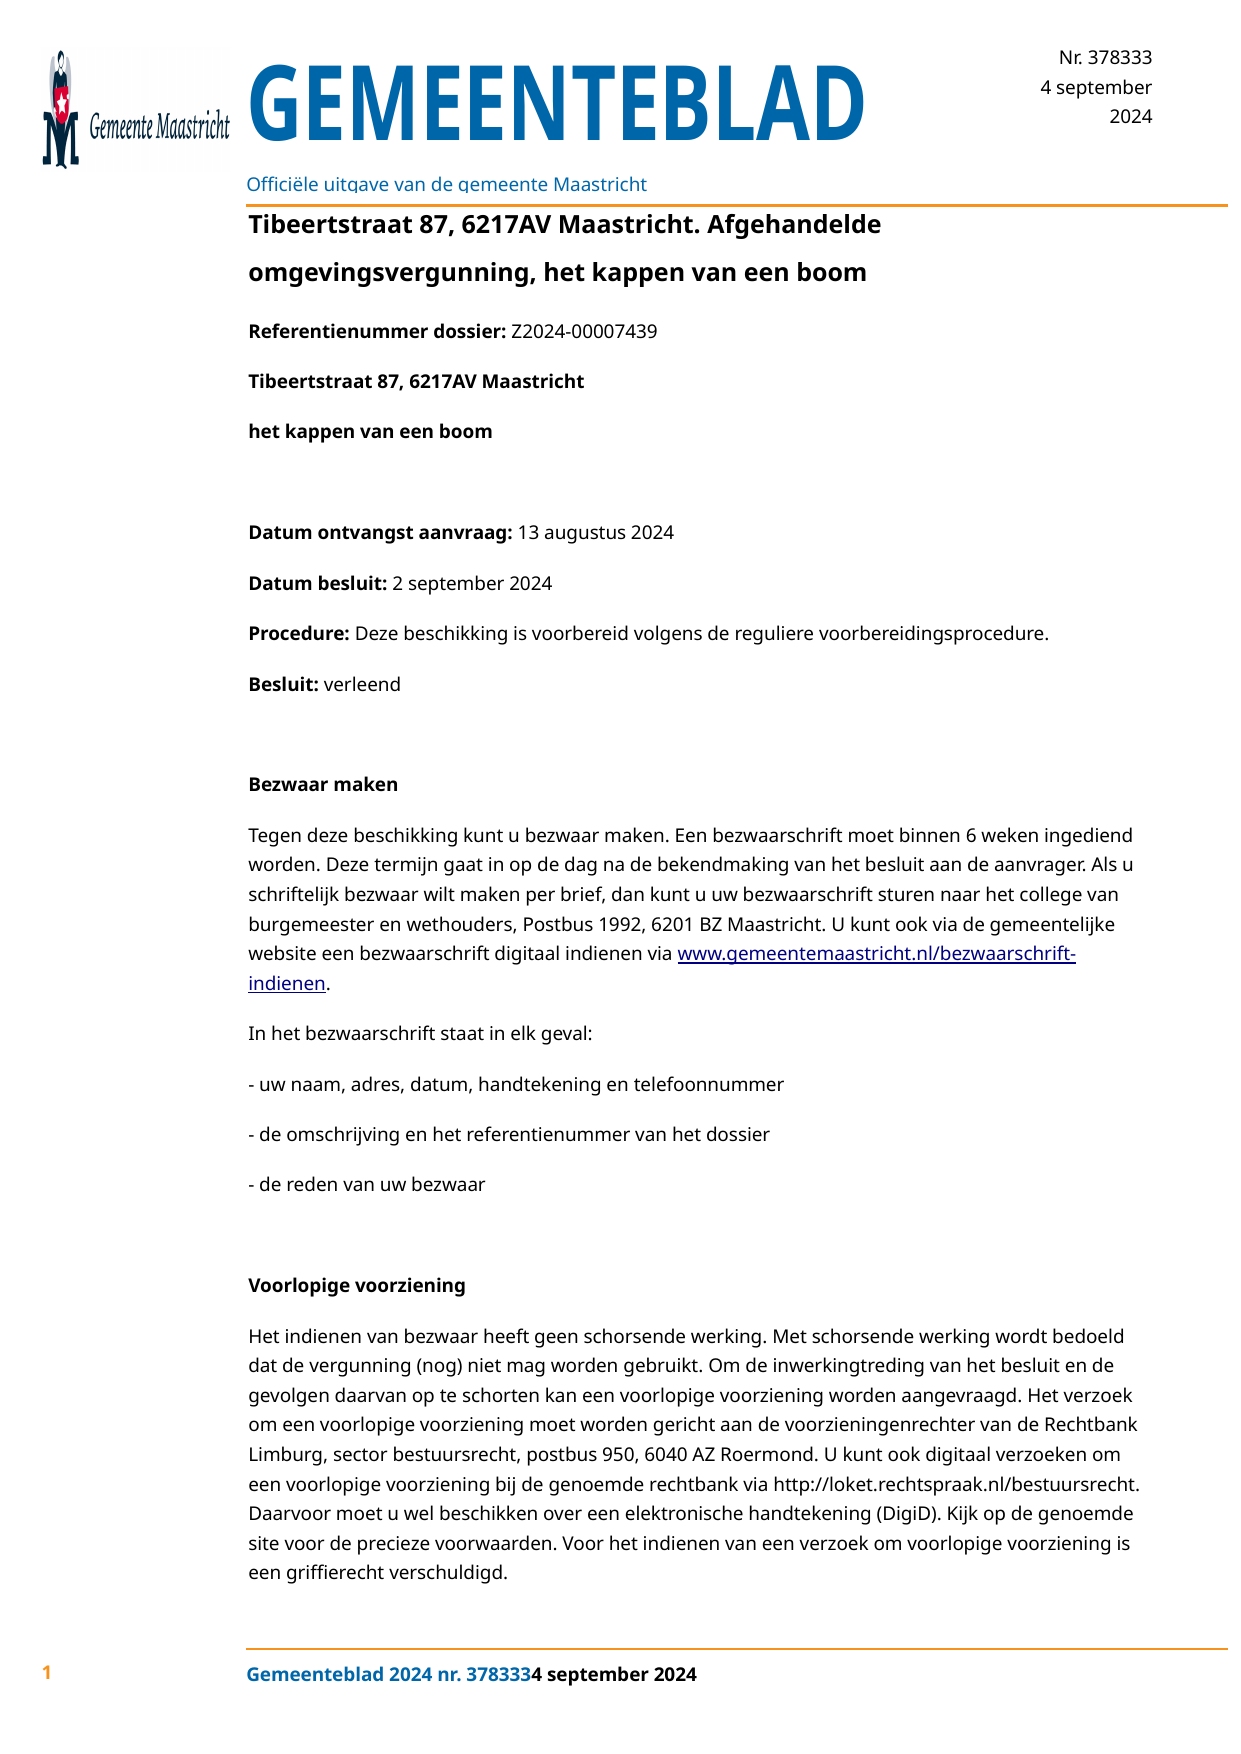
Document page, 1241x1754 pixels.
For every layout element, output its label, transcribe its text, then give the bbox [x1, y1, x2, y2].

text - de reden van uw bezwaar [248, 1172, 1152, 1197]
text Het indienen van bezwaar heeft geen schorsende werking. Met schorsende werking wordt bedoeld dat de vergunning (nog) niet mag worden gebruikt. Om de inwerkingtreding van het besluit en de gevolgen daarvan op te schorten kan een voorlopige voorziening worden aangevraagd. Het verzoek om een voorlopige voorziening moet worden gericht aan de voorzieningenrechter van de Rechtbank Limburg, sector bestuursrecht, postbus 950, 6040 AZ Roermond. U kunt ook digitaal verzoeken om een voorlopige voorziening bij de genoemde rechtbank via http://loket.rechtspraak.nl/bestuursrecht. Daarvoor moet u wel beschikken over een elektronische handtekening (DigiD). Kijk op de genoemde site voor de precieze voorwaarden. Voor het indienen van een verzoek om voorlopige voorziening is een griffierecht verschuldigd. [248, 1323, 1152, 1585]
text Voorlopige voorziening [248, 1272, 1152, 1298]
text Datum ontvangst aanvraag: 13 augustus 2024 [248, 519, 1152, 545]
text In het bezwaarschrift staat in elk geval: [248, 1020, 1152, 1046]
text Referentienummer dossier: Z2024-00007439 [248, 318, 1152, 344]
picture [41, 47, 231, 172]
text Besluit: verleend [248, 671, 1152, 697]
text - de omschrijving en het referentienummer van het dossier [248, 1121, 1152, 1147]
text - uw naam, adres, datum, handtekening en telefoonnummer [248, 1071, 1152, 1097]
text Tegen deze beschikking kunt u bezwaar maken. Een bezwaarschrift moet binnen 6 weken ingediend worden. Deze termijn gaat in op de dag na de bekendmaking van het besluit aan de aanvrager. Als u schriftelijk bezwaar wilt maken per brief, dan kunt u uw bezwaarschrift sturen naar het college van burgemeester en wethouders, Postbus 1992, 6201 BZ Maastricht. U kunt ook via de gemeentelijke website een bezwaarschrift digitaal indienen via www.gemeentemaastricht.nl/bezwaarschrift-indienen. [248, 822, 1152, 996]
text Bezwaar maken [248, 772, 1152, 797]
text Datum besluit: 2 september 2024 [248, 570, 1152, 596]
text Procedure: Deze beschikking is voorbereid volgens de reguliere voorbereidingsprocedure. [248, 620, 1152, 646]
text Tibeertstraat 87, 6217AV Maastricht. Afgehandelde omgevingsvergunning, het kappen van een boom [248, 207, 1152, 288]
text Tibeertstraat 87, 6217AV Maastricht [248, 368, 1152, 394]
text het kappen van een boom [248, 419, 1152, 444]
